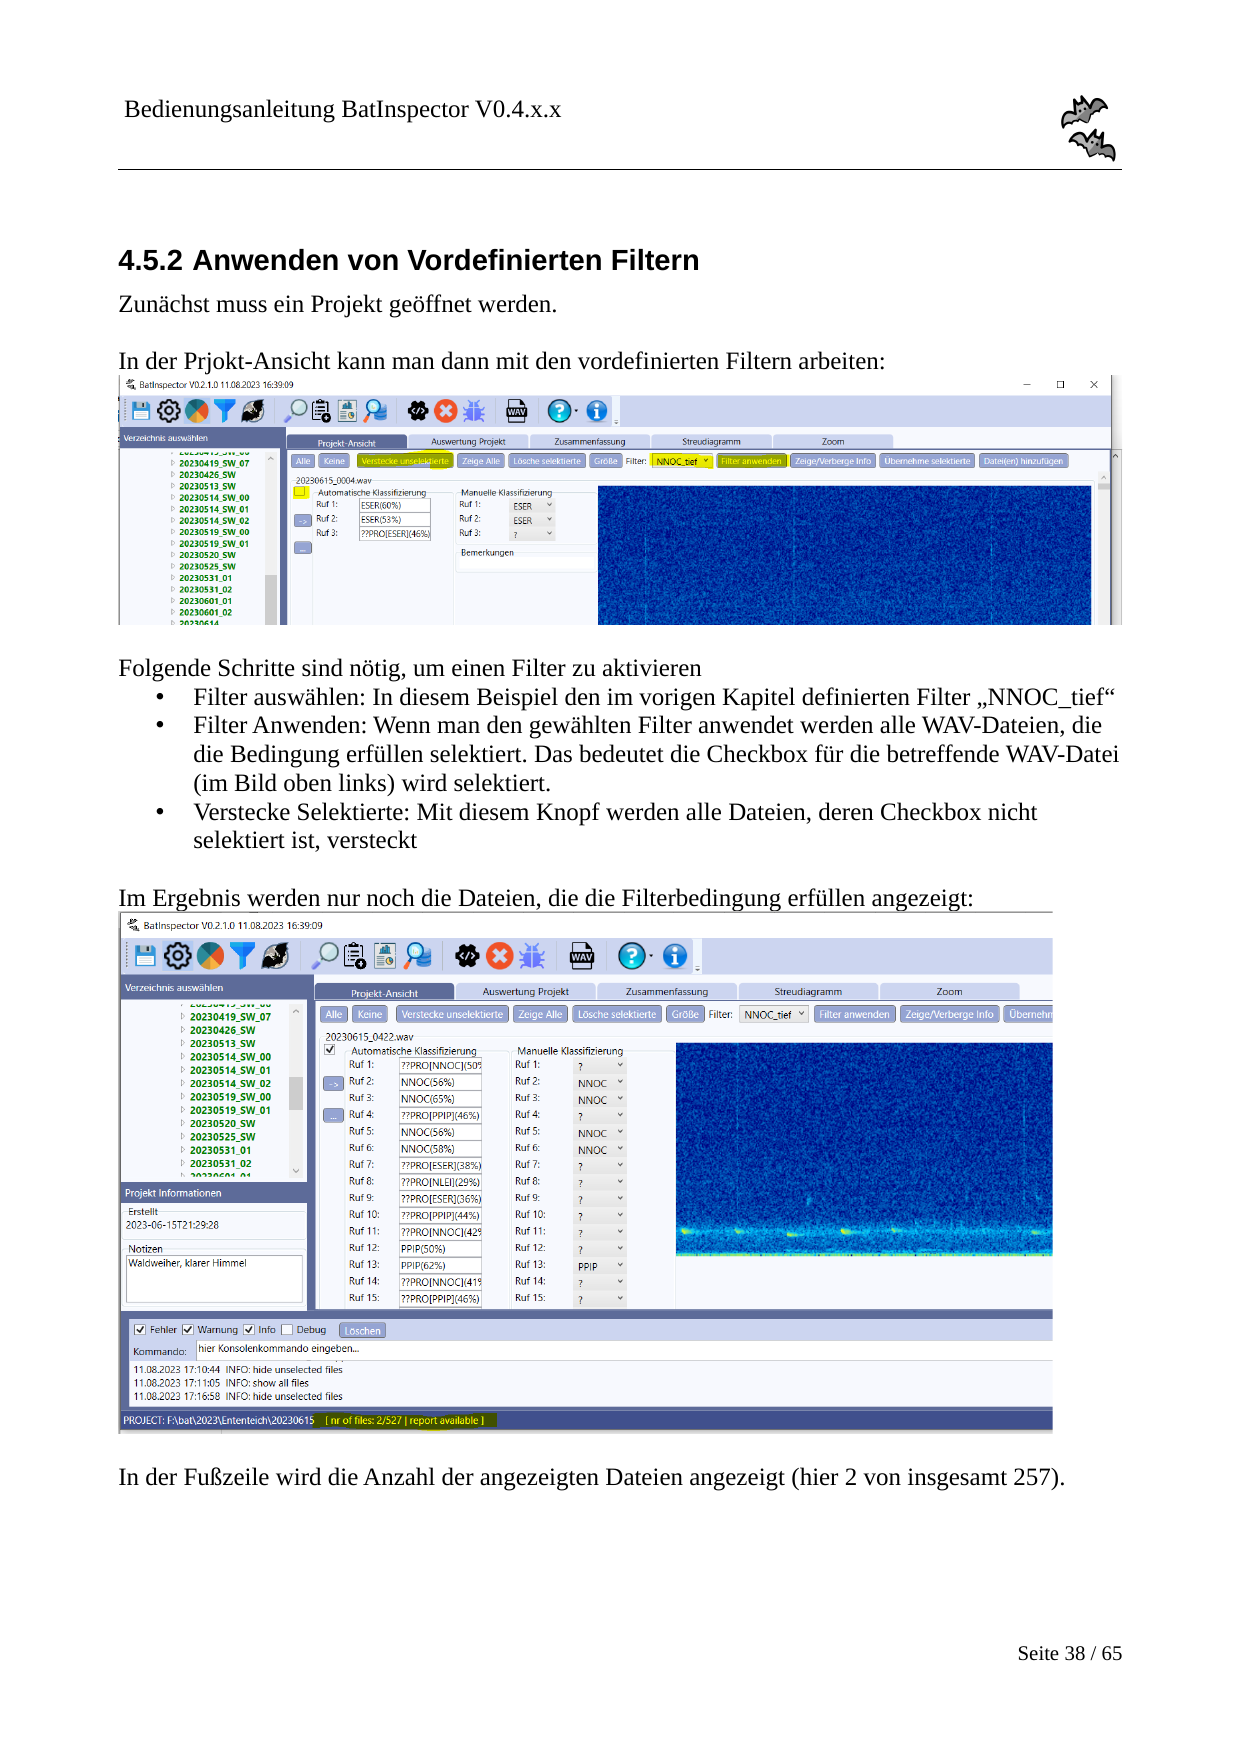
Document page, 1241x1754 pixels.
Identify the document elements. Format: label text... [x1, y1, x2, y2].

picture [1057, 95, 1120, 162]
picture [719, 1233, 726, 1239]
picture [118, 911, 1053, 1434]
list Verstecke Selektierte: Mit diesem Knopf werden alle Dateien, deren Checkbox nicht selektiert ist, versteckt [156, 797, 1122, 854]
picture [118, 375, 1123, 625]
text Zunächst muss ein Projekt geöffnet werden. [118, 289, 1122, 318]
list Filter auswählen: In diesem Beispiel den im vorigen Kapitel definierten Filter „NNOC_tief“ [156, 682, 1122, 711]
text Im Ergebnis werden nur noch die Dateien, die die Filterbedingung erfüllen angezeigt: [118, 883, 1122, 911]
subtitle Anwenden von Vordefinierten Filtern [118, 243, 1122, 276]
text In der Prjokt-Ansicht kann man dann mit den vordefinierten Filtern arbeiten: [118, 346, 1122, 375]
text In der Fußzeile wird die Anzahl der angezeigten Dateien angezeigt (hier 2 von insgesamt 257). [118, 1462, 1122, 1491]
text Folgende Schritte sind nötig, um einen Filter zu aktivieren [118, 653, 1122, 682]
list Filter Anwenden: Wenn man den gewählten Filter anwendet werden alle WAV-Dateien, die die Bedingung erfüllen selektiert. Das bedeutet die Checkbox für die betreffende WAV-Datei (im Bild oben links) wird selektiert. [156, 711, 1122, 797]
picture [682, 1229, 692, 1233]
